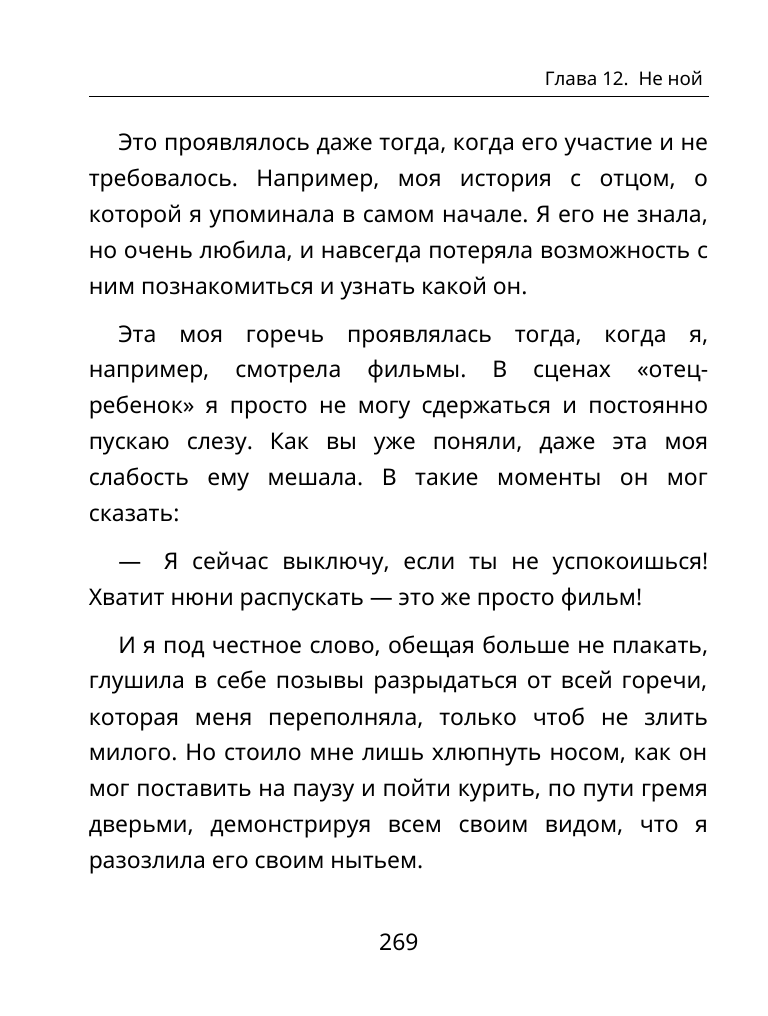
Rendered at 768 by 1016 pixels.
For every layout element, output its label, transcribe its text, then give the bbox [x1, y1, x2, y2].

text И я под честное слово, обещая больше не плакать, глушила в себе позывы разрыдаться от всей горечи, которая меня переполняла, только чтоб не злить милого. Но стоило мне лишь хлюпнуть носом, как он мог поставить на паузу и пойти курить, по пути гремя дверьми, демонстрируя всем своим видом, что я разозлила его своим нытьем. [88, 628, 709, 875]
text Это проявлялось даже тогда, когда его участие и не требовалось. Например, моя история с отцом, о которой я упоминала в самом начале. Я его не знала, но очень любила, и навсегда потеряла возможность с ним познакомиться и узнать какой он. [88, 126, 709, 301]
list Я сейчас выключу, если ты не успокоишься! Хватит нюни распускать — это же просто фильм! [88, 545, 709, 612]
text Эта моя горечь проявлялась тогда, когда я, например, смотрела фильмы. В сценах «отец-ребенок» я просто не могу сдержаться и постоянно пускаю слезу. Как вы уже поняли, даже эта моя слабость ему мешала. В такие моменты он мог сказать: [88, 317, 709, 528]
